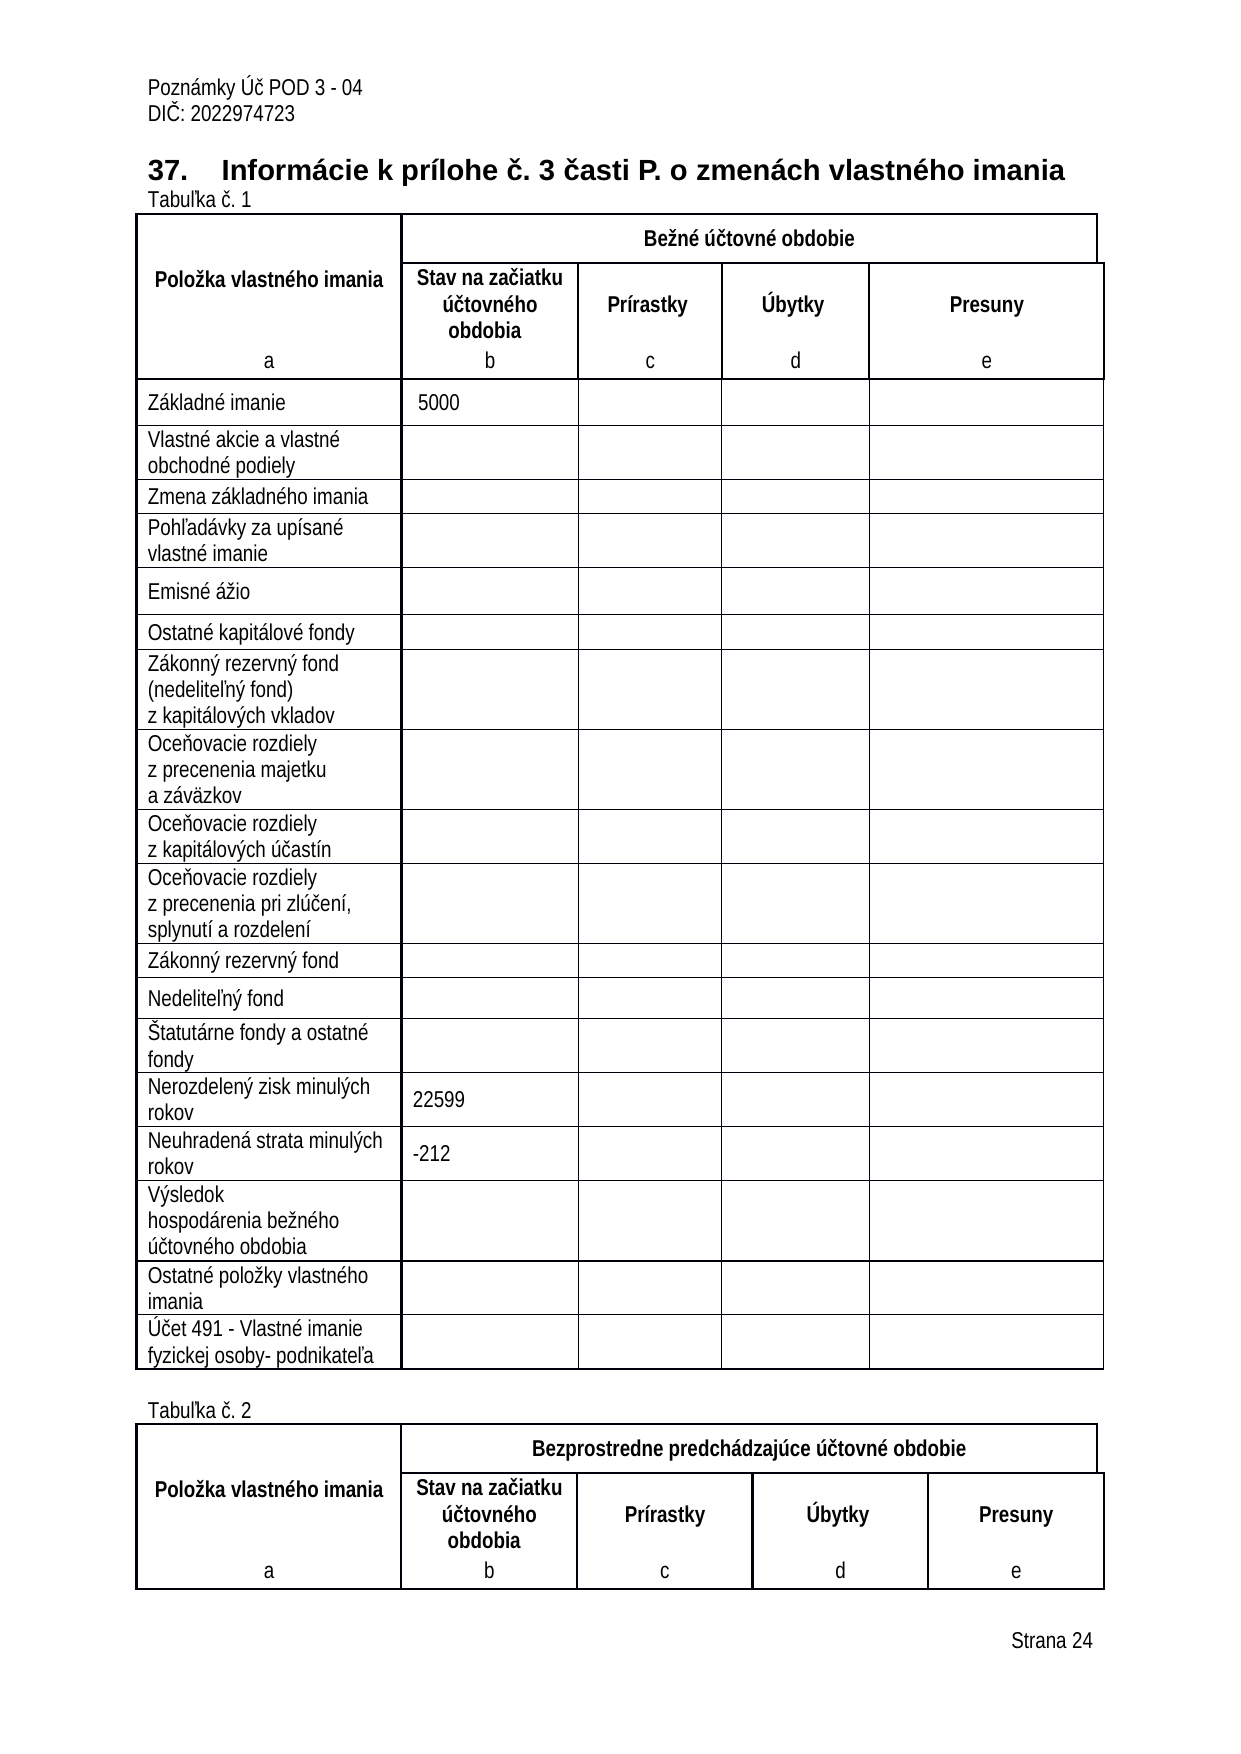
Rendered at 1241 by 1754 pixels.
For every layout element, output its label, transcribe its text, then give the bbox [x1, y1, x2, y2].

table_cell Zákonný rezervný fond (nedeliteľný fond) z kapitálových vkladov [138, 650, 400, 728]
table_cell [722, 810, 869, 862]
table_cell [403, 615, 578, 648]
table_cell 22599 [403, 1073, 578, 1126]
table_cell [722, 568, 869, 614]
table_cell [722, 978, 869, 1018]
table_cell [870, 514, 1103, 567]
table_cell [403, 1315, 578, 1368]
table_cell [579, 1315, 721, 1368]
table_cell [403, 730, 578, 809]
table_cell [870, 864, 1103, 942]
table_cell [722, 380, 869, 425]
text Tabuľka č. 2 [148, 1397, 1093, 1423]
table_cell Nerozdelený zisk minulých rokov [138, 1073, 400, 1126]
table_cell [403, 864, 578, 942]
table_cell Základné imanie [138, 380, 400, 425]
table_cell [579, 568, 721, 614]
table_cell b [402, 1553, 576, 1588]
table_cell [722, 480, 869, 513]
table_cell [722, 1019, 869, 1072]
table_cell d [723, 343, 868, 378]
table_cell [403, 568, 578, 614]
table_cell Emisné ážio [138, 568, 400, 614]
table_cell [870, 944, 1103, 977]
table_cell [403, 514, 578, 567]
table_cell [870, 1315, 1103, 1368]
table_cell Vlastné akcie a vlastné obchodné podiely [138, 426, 400, 479]
table_cell [579, 978, 721, 1018]
table_cell [722, 1073, 869, 1126]
table_cell [579, 426, 721, 479]
table_cell [870, 1019, 1103, 1072]
table_cell [722, 650, 869, 728]
table_cell [579, 810, 721, 862]
table_cell Úbytky [754, 1474, 927, 1553]
table_cell [403, 1181, 578, 1259]
table_cell Pohľadávky za upísané vlastné imanie [138, 514, 400, 567]
table_cell Štatutárne fondy a ostatné fondy [138, 1019, 400, 1072]
table_cell [579, 514, 721, 567]
table_cell Stav na začiatku účtovného obdobia [403, 264, 577, 343]
table_cell [870, 650, 1103, 728]
table_cell Stav na začiatku účtovného obdobia [402, 1474, 576, 1553]
table_cell Výsledok hospodárenia bežného účtovného obdobia [138, 1181, 400, 1259]
table_header [1098, 1423, 1104, 1472]
table_cell [579, 1073, 721, 1126]
table_cell Ostatné položky vlastného imania [138, 1262, 400, 1314]
table_cell [403, 810, 578, 862]
table_cell [579, 1127, 721, 1179]
table_cell [579, 944, 721, 977]
table_cell Prírastky [578, 1474, 751, 1553]
table_cell [870, 568, 1103, 614]
table_header Položka vlastného imania [138, 215, 400, 343]
table_cell [870, 978, 1103, 1018]
table_cell [870, 1127, 1103, 1179]
table_cell [870, 810, 1103, 862]
table_cell Oceňovacie rozdiely z precenenia pri zlúčení, splynutí a rozdelení [138, 864, 400, 942]
table_cell [722, 944, 869, 977]
table_cell Prírastky [579, 264, 721, 343]
table_cell [722, 615, 869, 648]
table_cell 5000 [403, 380, 578, 425]
table_cell [722, 426, 869, 479]
table_cell Ostatné kapitálové fondy [138, 615, 400, 648]
table_cell [579, 380, 721, 425]
table_cell [870, 480, 1103, 513]
table_cell e [929, 1553, 1103, 1588]
table_cell Zákonný rezervný fond [138, 944, 400, 977]
table_cell [579, 1181, 721, 1259]
text Tabuľka č. 1 [148, 186, 1093, 213]
table_cell d [754, 1553, 927, 1588]
table_cell [403, 1262, 578, 1314]
table_cell [870, 615, 1103, 648]
table_cell [579, 650, 721, 728]
table_cell [870, 1262, 1103, 1314]
table_cell [870, 1073, 1103, 1126]
table_cell b [403, 343, 577, 378]
table_header [1098, 213, 1104, 262]
table_cell [722, 864, 869, 942]
table_cell [579, 1262, 721, 1314]
table_cell Neuhradená strata minulých rokov [138, 1127, 400, 1179]
table_cell [403, 944, 578, 977]
table_cell Oceňovacie rozdiely z kapitálových účastín [138, 810, 400, 862]
table_cell [403, 978, 578, 1018]
table_cell [870, 380, 1103, 425]
table_cell [722, 1181, 869, 1259]
table_cell [870, 730, 1103, 809]
table_cell [722, 1315, 869, 1368]
table_cell Nedeliteľný fond [138, 978, 400, 1018]
table_header Bezprostredne predchádzajúce účtovné obdobie [402, 1425, 1096, 1472]
table_cell [722, 514, 869, 567]
table_cell [403, 480, 578, 513]
table_cell [722, 1262, 869, 1314]
table_cell [870, 426, 1103, 479]
table_cell [403, 426, 578, 479]
table_cell [579, 615, 721, 648]
table_header Položka vlastného imania [138, 1425, 400, 1553]
table_cell [579, 480, 721, 513]
table_cell Úbytky [723, 264, 868, 343]
table_cell -212 [403, 1127, 578, 1179]
table_cell Presuny [929, 1474, 1103, 1553]
table_cell [579, 864, 721, 942]
table_cell [403, 1019, 578, 1072]
table_cell [579, 1019, 721, 1072]
table_cell Zmena základného imania [138, 480, 400, 513]
table_cell Presuny [870, 264, 1103, 343]
table_cell [579, 730, 721, 809]
table_cell c [578, 1553, 751, 1588]
table_cell c [579, 343, 721, 378]
table_cell a [138, 1553, 400, 1588]
table_cell [403, 650, 578, 728]
table_cell [722, 730, 869, 809]
table_cell a [138, 343, 400, 378]
title Informácie k prílohe č. 3 časti P. o zmenách vlastného imania [148, 153, 1093, 186]
table_cell Účet 491 - Vlastné imanie fyzickej osoby- podnikateľa [138, 1315, 400, 1368]
table_cell [870, 1181, 1103, 1259]
table_header Bežné účtovné obdobie [403, 215, 1096, 262]
table_cell Oceňovacie rozdiely z precenenia majetku a záväzkov [138, 730, 400, 809]
table_cell e [870, 343, 1103, 378]
table_cell [722, 1127, 869, 1179]
